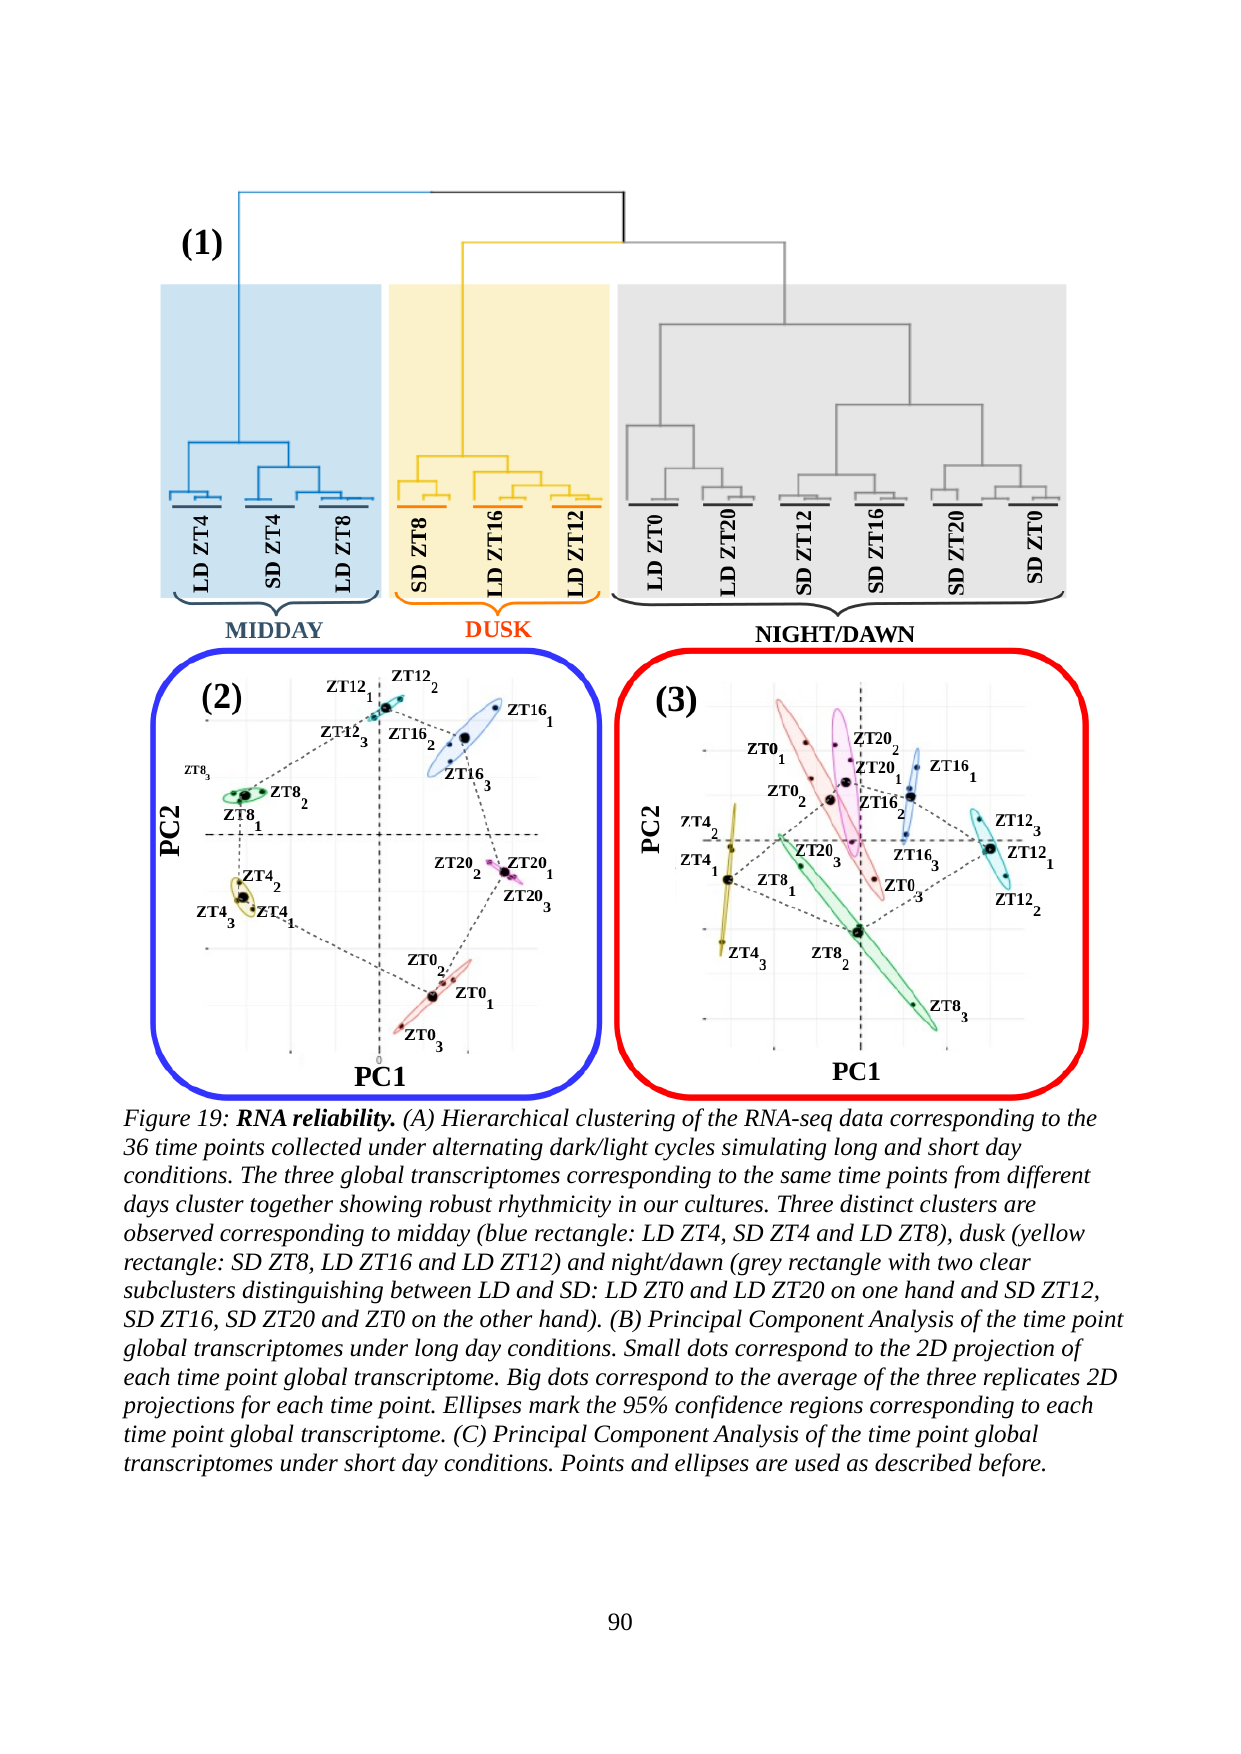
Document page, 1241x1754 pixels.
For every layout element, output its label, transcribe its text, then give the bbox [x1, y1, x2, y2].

text Figure 19: RNA reliability. (A) Hierarchical clustering of the RNA-seq data corresponding to the 36 time points collected under alternating dark/light cycles simulating long and short day conditions. The three global transcriptomes corresponding to the same time points from different days cluster together showing robust rhythmicity in our cultures. Three distinct clusters are observed corresponding to midday (blue rectangle: LD ZT4, SD ZT4 and LD ZT8), dusk (yellow rectangle: SD ZT8, LD ZT16 and LD ZT12) and night/dawn (grey rectangle with two clear subclusters distinguishing between LD and SD: LD ZT0 and LD ZT20 on one hand and SD ZT12, SD ZT16, SD ZT20 and ZT0 on the other hand). (B) Principal Component Analysis of the time point global transcriptomes under long day conditions. Small dots correspond to the 2D projection of each time point global transcriptome. Big dots correspond to the average of the three replicates 2D projections for each time point. Ellipses mark the 95% confidence regions corresponding to each time point global transcriptome. (C) Principal Component Analysis of the time point global transcriptomes under short day conditions. Points and ellipses are used as described before. [123, 1103, 1127, 1477]
picture [123, 176, 1128, 1103]
